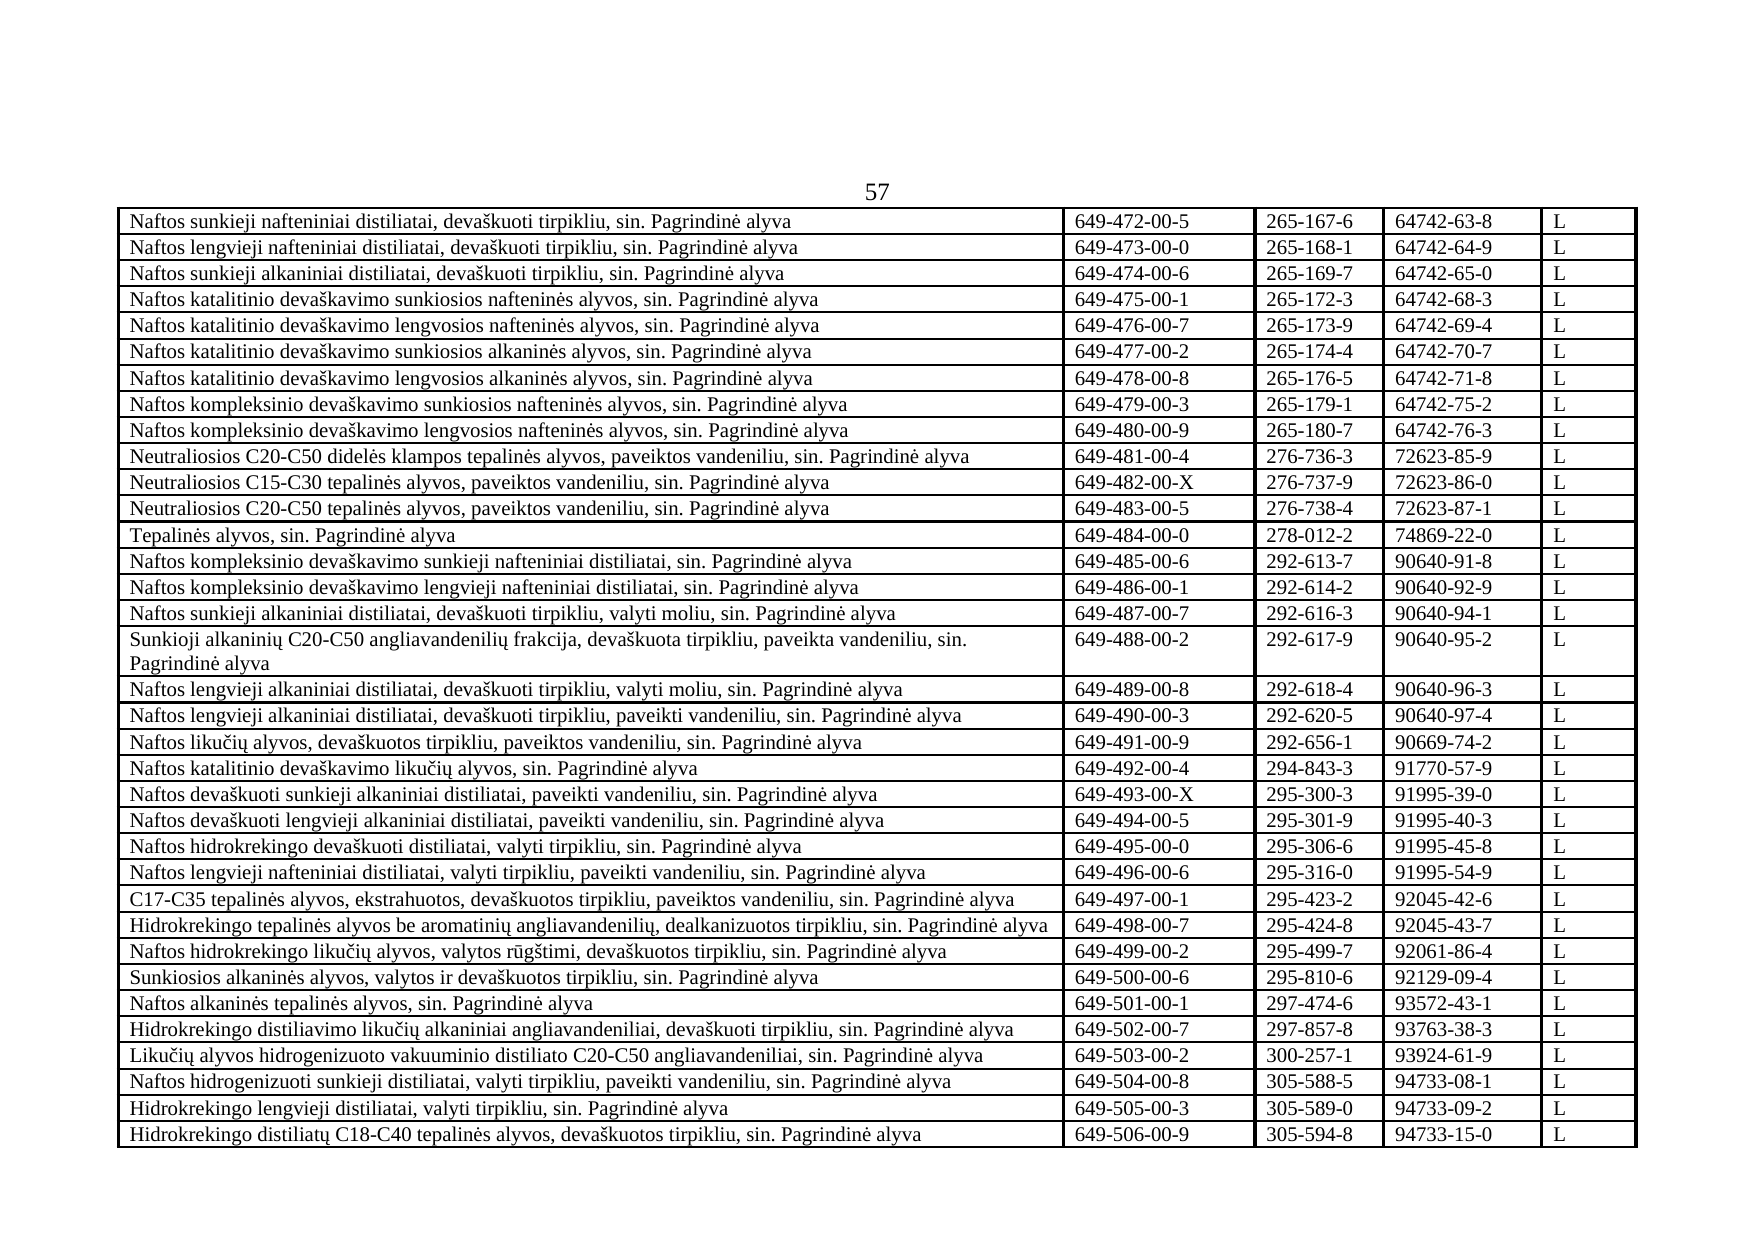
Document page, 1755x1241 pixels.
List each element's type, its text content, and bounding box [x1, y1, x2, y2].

table_cell 92129-09-4 [1385, 965, 1540, 989]
table_cell 292-613-7 [1257, 549, 1382, 573]
table_cell Hidrokrekingo lengvieji distiliatai, valyti tirpikliu, sin. Pagrindinė alyva [120, 1096, 1062, 1120]
table_cell Neutraliosios C20-C50 didelės klampos tepalinės alyvos, paveiktos vandeniliu, sin. Pagrindinė alyva [120, 444, 1062, 468]
table_cell Naftos sunkieji alkaniniai distiliatai, devaškuoti tirpikliu, sin. Pagrindinė alyva [120, 261, 1062, 285]
table_cell 305-589-0 [1257, 1096, 1382, 1120]
table_cell 90669-74-2 [1385, 730, 1540, 754]
table_cell 94733-15-0 [1385, 1122, 1540, 1146]
table_cell 297-474-6 [1257, 991, 1382, 1015]
table_cell 90640-94-1 [1385, 601, 1540, 625]
table_cell 649-498-00-7 [1065, 913, 1253, 937]
table_cell 649-474-00-6 [1065, 261, 1253, 285]
table_cell 649-475-00-1 [1065, 287, 1253, 311]
table_cell 649-488-00-2 [1065, 627, 1253, 675]
table_cell 265-169-7 [1257, 261, 1382, 285]
table_cell 295-301-9 [1257, 808, 1382, 832]
table_cell 64742-69-4 [1385, 313, 1540, 337]
table_cell 295-423-2 [1257, 886, 1382, 911]
table_cell Naftos lengvieji nafteniniai distiliatai, valyti tirpikliu, paveikti vandeniliu, sin. Pagrindinė alyva [120, 860, 1062, 884]
table_cell 265-179-1 [1257, 392, 1382, 416]
table_cell 649-490-00-3 [1065, 704, 1253, 727]
table_cell 305-594-8 [1257, 1122, 1382, 1146]
table_cell 91995-39-0 [1385, 782, 1540, 806]
table_cell 649-506-00-9 [1065, 1122, 1253, 1146]
table_cell 292-618-4 [1257, 677, 1382, 701]
table_cell 649-502-00-7 [1065, 1017, 1253, 1041]
table_cell L [1543, 860, 1634, 884]
table_cell L [1543, 470, 1634, 494]
table_cell Naftos hidrogenizuoti sunkieji distiliatai, valyti tirpikliu, paveikti vandeniliu, sin. Pagrindinė alyva [120, 1070, 1062, 1093]
table_cell 265-167-6 [1257, 209, 1382, 233]
table_cell L [1543, 575, 1634, 599]
table_cell L [1543, 730, 1634, 754]
table_cell L [1543, 808, 1634, 832]
table_cell L [1543, 1096, 1634, 1120]
table_cell 649-493-00-X [1065, 782, 1253, 806]
table_cell 265-176-5 [1257, 366, 1382, 390]
table_cell 90640-91-8 [1385, 549, 1540, 573]
table_cell L [1543, 418, 1634, 442]
table_cell 292-614-2 [1257, 575, 1382, 599]
table_cell 292-656-1 [1257, 730, 1382, 754]
table_cell L [1543, 1122, 1634, 1146]
table_cell L [1543, 1070, 1634, 1093]
table_cell 91995-45-8 [1385, 834, 1540, 858]
table_cell 94733-08-1 [1385, 1070, 1540, 1093]
table_cell Neutraliosios C20-C50 tepalinės alyvos, paveiktos vandeniliu, sin. Pagrindinė alyva [120, 496, 1062, 520]
table_cell Hidrokrekingo distiliatų C18-C40 tepalinės alyvos, devaškuotos tirpikliu, sin. Pagrindinė alyva [120, 1122, 1062, 1146]
table_cell Hidrokrekingo distiliavimo likučių alkaniniai angliavandeniliai, devaškuoti tirpikliu, sin. Pagrindinė alyva [120, 1017, 1062, 1041]
table_cell Naftos kompleksinio devaškavimo sunkieji nafteniniai distiliatai, sin. Pagrindinė alyva [120, 549, 1062, 573]
table_cell Naftos lengvieji nafteniniai distiliatai, devaškuoti tirpikliu, sin. Pagrindinė alyva [120, 235, 1062, 259]
table_cell 649-489-00-8 [1065, 677, 1253, 701]
table_cell Tepalinės alyvos, sin. Pagrindinė alyva [120, 523, 1062, 547]
table_cell 649-484-00-0 [1065, 523, 1253, 547]
table_cell L [1543, 704, 1634, 727]
table_cell 64742-75-2 [1385, 392, 1540, 416]
table_cell L [1543, 261, 1634, 285]
table_cell L [1543, 913, 1634, 937]
table_cell 91995-40-3 [1385, 808, 1540, 832]
table_cell 265-173-9 [1257, 313, 1382, 337]
table_cell 94733-09-2 [1385, 1096, 1540, 1120]
table_cell Naftos likučių alyvos, devaškuotos tirpikliu, paveiktos vandeniliu, sin. Pagrindinė alyva [120, 730, 1062, 754]
table_cell 649-494-00-5 [1065, 808, 1253, 832]
table_cell 265-180-7 [1257, 418, 1382, 442]
table_cell C17-C35 tepalinės alyvos, ekstrahuotos, devaškuotos tirpikliu, paveiktos vandeniliu, sin. Pagrindinė alyva [120, 886, 1062, 911]
table_cell Sunkioji alkaninių C20-C50 angliavandenilių frakcija, devaškuota tirpikliu, paveikta vandeniliu, sin. Pagrindinė alyva [120, 627, 1062, 675]
table_cell 64742-76-3 [1385, 418, 1540, 442]
table_cell Neutraliosios C15-C30 tepalinės alyvos, paveiktos vandeniliu, sin. Pagrindinė alyva [120, 470, 1062, 494]
table_cell 649-486-00-1 [1065, 575, 1253, 599]
table_cell 93763-38-3 [1385, 1017, 1540, 1041]
table_cell 64742-71-8 [1385, 366, 1540, 390]
table_cell Naftos devaškuoti lengvieji alkaniniai distiliatai, paveikti vandeniliu, sin. Pagrindinė alyva [120, 808, 1062, 832]
table_cell 649-480-00-9 [1065, 418, 1253, 442]
table_cell 649-500-00-6 [1065, 965, 1253, 989]
table_cell L [1543, 939, 1634, 963]
table_cell 64742-70-7 [1385, 340, 1540, 363]
table_cell 276-737-9 [1257, 470, 1382, 494]
table_cell 649-505-00-3 [1065, 1096, 1253, 1120]
table_cell Naftos sunkieji nafteniniai distiliatai, devaškuoti tirpikliu, sin. Pagrindinė alyva [120, 209, 1062, 233]
table_cell 292-616-3 [1257, 601, 1382, 625]
table_cell Sunkiosios alkaninės alyvos, valytos ir devaškuotos tirpikliu, sin. Pagrindinė alyva [120, 965, 1062, 989]
table_cell L [1543, 287, 1634, 311]
table_cell L [1543, 834, 1634, 858]
table_cell 64742-63-8 [1385, 209, 1540, 233]
table_cell 295-499-7 [1257, 939, 1382, 963]
table_cell 649-482-00-X [1065, 470, 1253, 494]
table_cell 295-300-3 [1257, 782, 1382, 806]
table_cell 90640-92-9 [1385, 575, 1540, 599]
table_cell 278-012-2 [1257, 523, 1382, 547]
table_cell 91770-57-9 [1385, 756, 1540, 780]
table_cell Naftos kompleksinio devaškavimo sunkiosios nafteninės alyvos, sin. Pagrindinė alyva [120, 392, 1062, 416]
table_cell 649-497-00-1 [1065, 886, 1253, 911]
table_cell L [1543, 313, 1634, 337]
table_cell 649-487-00-7 [1065, 601, 1253, 625]
table_cell 649-473-00-0 [1065, 235, 1253, 259]
table_cell 74869-22-0 [1385, 523, 1540, 547]
table_cell L [1543, 782, 1634, 806]
table_cell 90640-97-4 [1385, 704, 1540, 727]
table_cell L [1543, 677, 1634, 701]
table_cell 295-810-6 [1257, 965, 1382, 989]
table_cell 295-316-0 [1257, 860, 1382, 884]
table_cell 649-483-00-5 [1065, 496, 1253, 520]
table_cell L [1543, 756, 1634, 780]
table_cell 649-503-00-2 [1065, 1043, 1253, 1067]
table_cell 276-738-4 [1257, 496, 1382, 520]
table_cell L [1543, 991, 1634, 1015]
table_cell L [1543, 340, 1634, 363]
table_cell 295-424-8 [1257, 913, 1382, 937]
table_cell 649-495-00-0 [1065, 834, 1253, 858]
table_cell 294-843-3 [1257, 756, 1382, 780]
table_cell L [1543, 496, 1634, 520]
table_cell 649-492-00-4 [1065, 756, 1253, 780]
table_cell 649-504-00-8 [1065, 1070, 1253, 1093]
table_cell 649-477-00-2 [1065, 340, 1253, 363]
table_cell Naftos sunkieji alkaniniai distiliatai, devaškuoti tirpikliu, valyti moliu, sin. Pagrindinė alyva [120, 601, 1062, 625]
table_cell 649-479-00-3 [1065, 392, 1253, 416]
table_cell Naftos hidrokrekingo likučių alyvos, valytos rūgštimi, devaškuotos tirpikliu, sin. Pagrindinė alyva [120, 939, 1062, 963]
table_cell L [1543, 209, 1634, 233]
table_cell 649-501-00-1 [1065, 991, 1253, 1015]
table_cell 305-588-5 [1257, 1070, 1382, 1093]
table_cell 64742-65-0 [1385, 261, 1540, 285]
table_cell 92045-43-7 [1385, 913, 1540, 937]
table_cell 265-168-1 [1257, 235, 1382, 259]
table_cell 649-496-00-6 [1065, 860, 1253, 884]
table_cell Naftos devaškuoti sunkieji alkaniniai distiliatai, paveikti vandeniliu, sin. Pagrindinė alyva [120, 782, 1062, 806]
table_cell L [1543, 886, 1634, 911]
table_cell L [1543, 965, 1634, 989]
table_cell L [1543, 601, 1634, 625]
table_cell 90640-95-2 [1385, 627, 1540, 675]
table_cell Naftos kompleksinio devaškavimo lengvosios nafteninės alyvos, sin. Pagrindinė alyva [120, 418, 1062, 442]
table_cell 265-174-4 [1257, 340, 1382, 363]
table_cell 72623-87-1 [1385, 496, 1540, 520]
table_cell Naftos hidrokrekingo devaškuoti distiliatai, valyti tirpikliu, sin. Pagrindinė alyva [120, 834, 1062, 858]
table_cell Naftos lengvieji alkaniniai distiliatai, devaškuoti tirpikliu, paveikti vandeniliu, sin. Pagrindinė alyva [120, 704, 1062, 727]
table_cell 93924-61-9 [1385, 1043, 1540, 1067]
table_cell L [1543, 549, 1634, 573]
table_cell 292-617-9 [1257, 627, 1382, 675]
table_cell L [1543, 444, 1634, 468]
table_cell 92045-42-6 [1385, 886, 1540, 911]
table_cell Likučių alyvos hidrogenizuoto vakuuminio distiliato C20-C50 angliavandeniliai, sin. Pagrindinė alyva [120, 1043, 1062, 1067]
table_cell 649-478-00-8 [1065, 366, 1253, 390]
table_cell 292-620-5 [1257, 704, 1382, 727]
table_cell L [1543, 366, 1634, 390]
table_cell L [1543, 1043, 1634, 1067]
table_cell 297-857-8 [1257, 1017, 1382, 1041]
table_cell 64742-68-3 [1385, 287, 1540, 311]
table_cell 265-172-3 [1257, 287, 1382, 311]
table_cell 649-491-00-9 [1065, 730, 1253, 754]
table_cell 649-476-00-7 [1065, 313, 1253, 337]
table_cell 276-736-3 [1257, 444, 1382, 468]
table_cell 92061-86-4 [1385, 939, 1540, 963]
table_cell 649-472-00-5 [1065, 209, 1253, 233]
table_cell Naftos lengvieji alkaniniai distiliatai, devaškuoti tirpikliu, valyti moliu, sin. Pagrindinė alyva [120, 677, 1062, 701]
table_cell Naftos kompleksinio devaškavimo lengvieji nafteniniai distiliatai, sin. Pagrindinė alyva [120, 575, 1062, 599]
table_cell 64742-64-9 [1385, 235, 1540, 259]
table_cell 649-499-00-2 [1065, 939, 1253, 963]
table_cell 72623-86-0 [1385, 470, 1540, 494]
table_cell Naftos katalitinio devaškavimo sunkiosios nafteninės alyvos, sin. Pagrindinė alyva [120, 287, 1062, 311]
table_cell 649-485-00-6 [1065, 549, 1253, 573]
table_cell 90640-96-3 [1385, 677, 1540, 701]
table_cell 72623-85-9 [1385, 444, 1540, 468]
table_cell Hidrokrekingo tepalinės alyvos be aromatinių angliavandenilių, dealkanizuotos tirpikliu, sin. Pagrindinė alyva [120, 913, 1062, 937]
table_cell L [1543, 1017, 1634, 1041]
table_cell Naftos alkaninės tepalinės alyvos, sin. Pagrindinė alyva [120, 991, 1062, 1015]
table_cell Naftos katalitinio devaškavimo lengvosios nafteninės alyvos, sin. Pagrindinė alyva [120, 313, 1062, 337]
table_cell 91995-54-9 [1385, 860, 1540, 884]
table_cell L [1543, 523, 1634, 547]
table_cell 93572-43-1 [1385, 991, 1540, 1015]
table_cell L [1543, 392, 1634, 416]
table_cell L [1543, 627, 1634, 675]
table_cell Naftos katalitinio devaškavimo lengvosios alkaninės alyvos, sin. Pagrindinė alyva [120, 366, 1062, 390]
table_cell Naftos katalitinio devaškavimo likučių alyvos, sin. Pagrindinė alyva [120, 756, 1062, 780]
table_cell L [1543, 235, 1634, 259]
table_cell 649-481-00-4 [1065, 444, 1253, 468]
table_cell 300-257-1 [1257, 1043, 1382, 1067]
table_cell Naftos katalitinio devaškavimo sunkiosios alkaninės alyvos, sin. Pagrindinė alyva [120, 340, 1062, 363]
table_cell 295-306-6 [1257, 834, 1382, 858]
